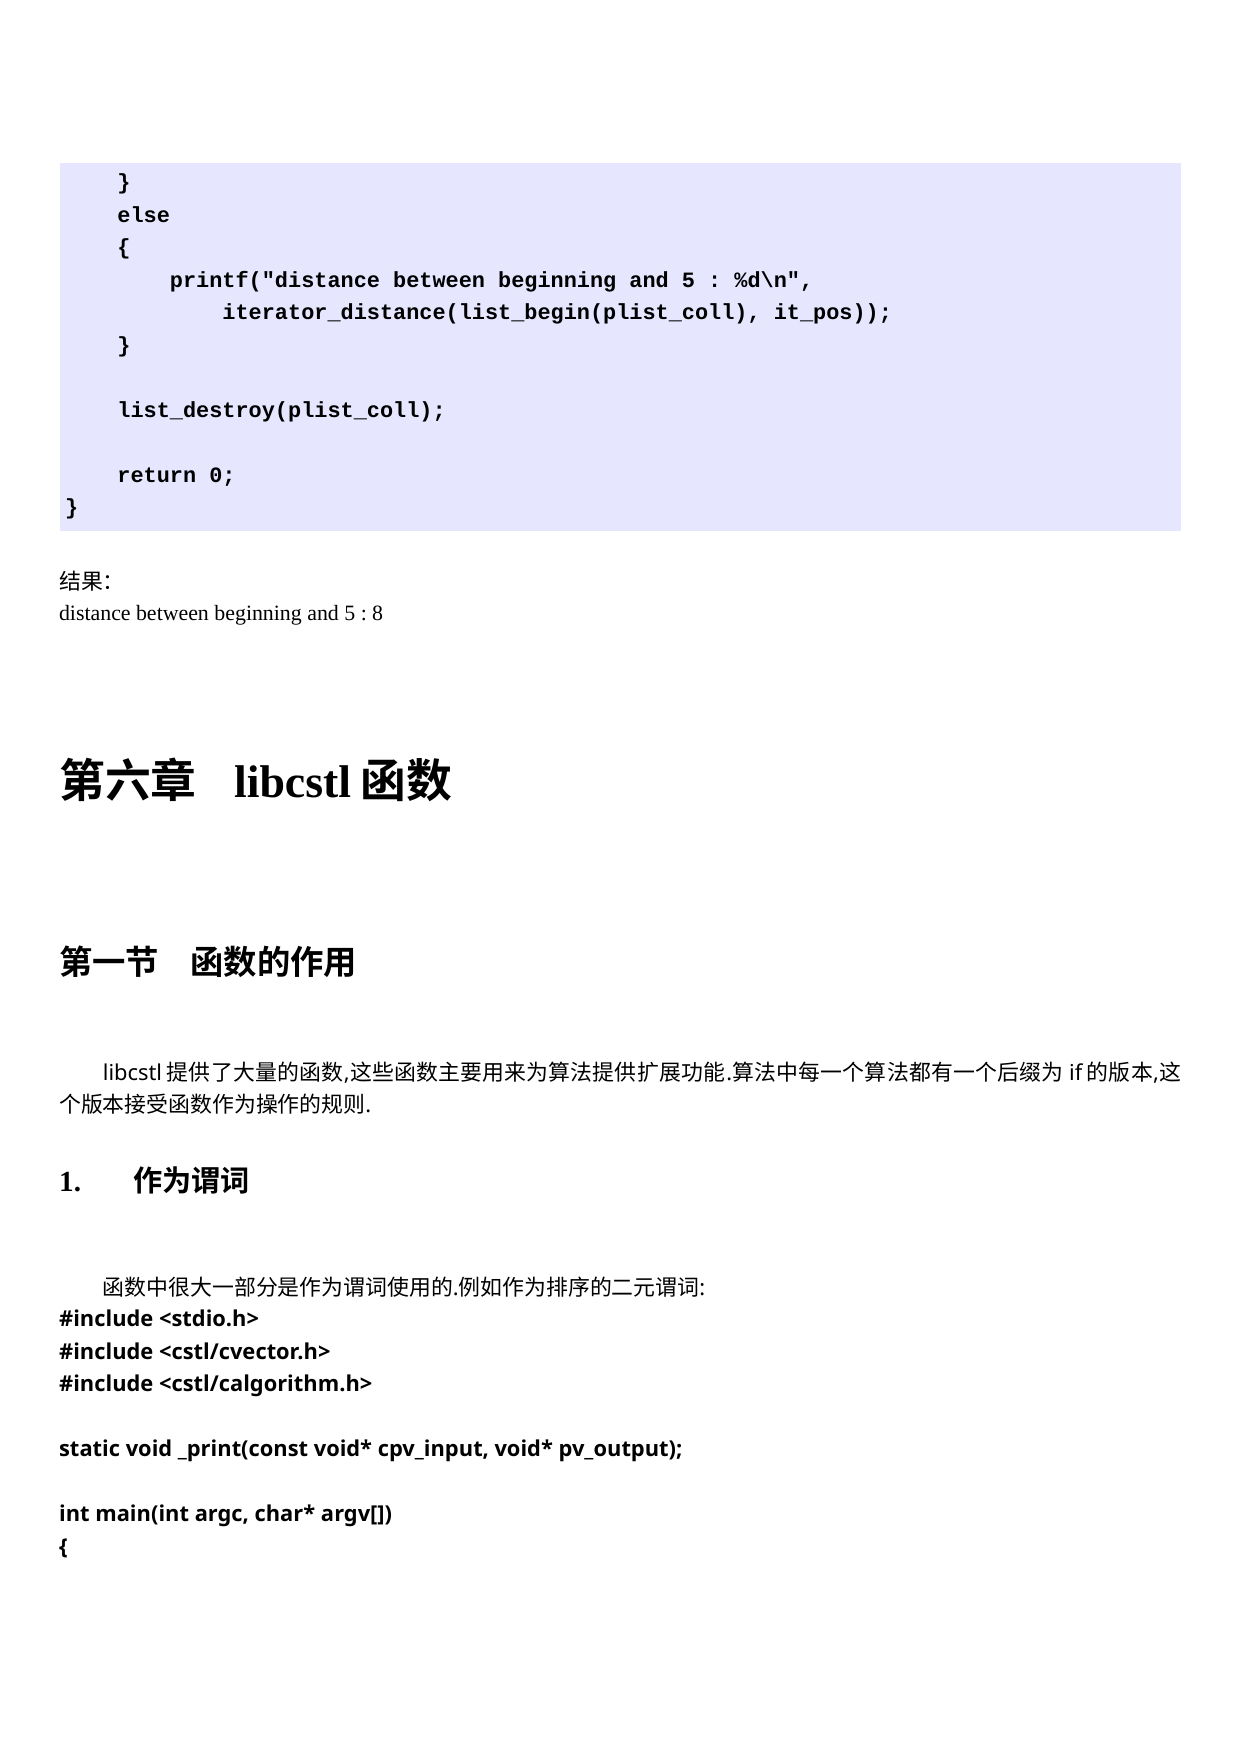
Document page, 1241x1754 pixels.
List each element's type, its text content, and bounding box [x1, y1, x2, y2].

text libcstl提供了大量的函数,这些函数主要用来为算法提供扩展功能.算法中每一个算法都有一个后缀为if的版本,这个版本接受函数作为操作的规则. [59, 1054, 1181, 1119]
subtitle 函数的作用 [59, 927, 1181, 992]
text 函数中很大一部分是作为谓词使用的.例如作为排序的二元谓词: [59, 1269, 1181, 1302]
text distance between beginning and 5 : 8 [59, 596, 1181, 628]
text #include <cstl/cvector.h> [59, 1334, 1181, 1367]
subtitle 作为谓词 [59, 1146, 1181, 1211]
text static void _print(const void* cpv_input, void* pv_output); [59, 1432, 1181, 1464]
subtitle libcstl函数 [59, 729, 1181, 826]
text { [59, 1529, 1181, 1562]
text int main(int argc, char* argv[]) [59, 1497, 1181, 1529]
table_header } else { printf("distance between beginning and 5 : %d\n", iterator_distance(list_begin(plist_coll), it_pos)); } list_destroy(plist_coll); return 0; } [60, 163, 1181, 531]
text #include <stdio.h> [59, 1302, 1181, 1334]
text #include <cstl/calgorithm.h> [59, 1367, 1181, 1399]
text 结果： [59, 563, 1181, 596]
